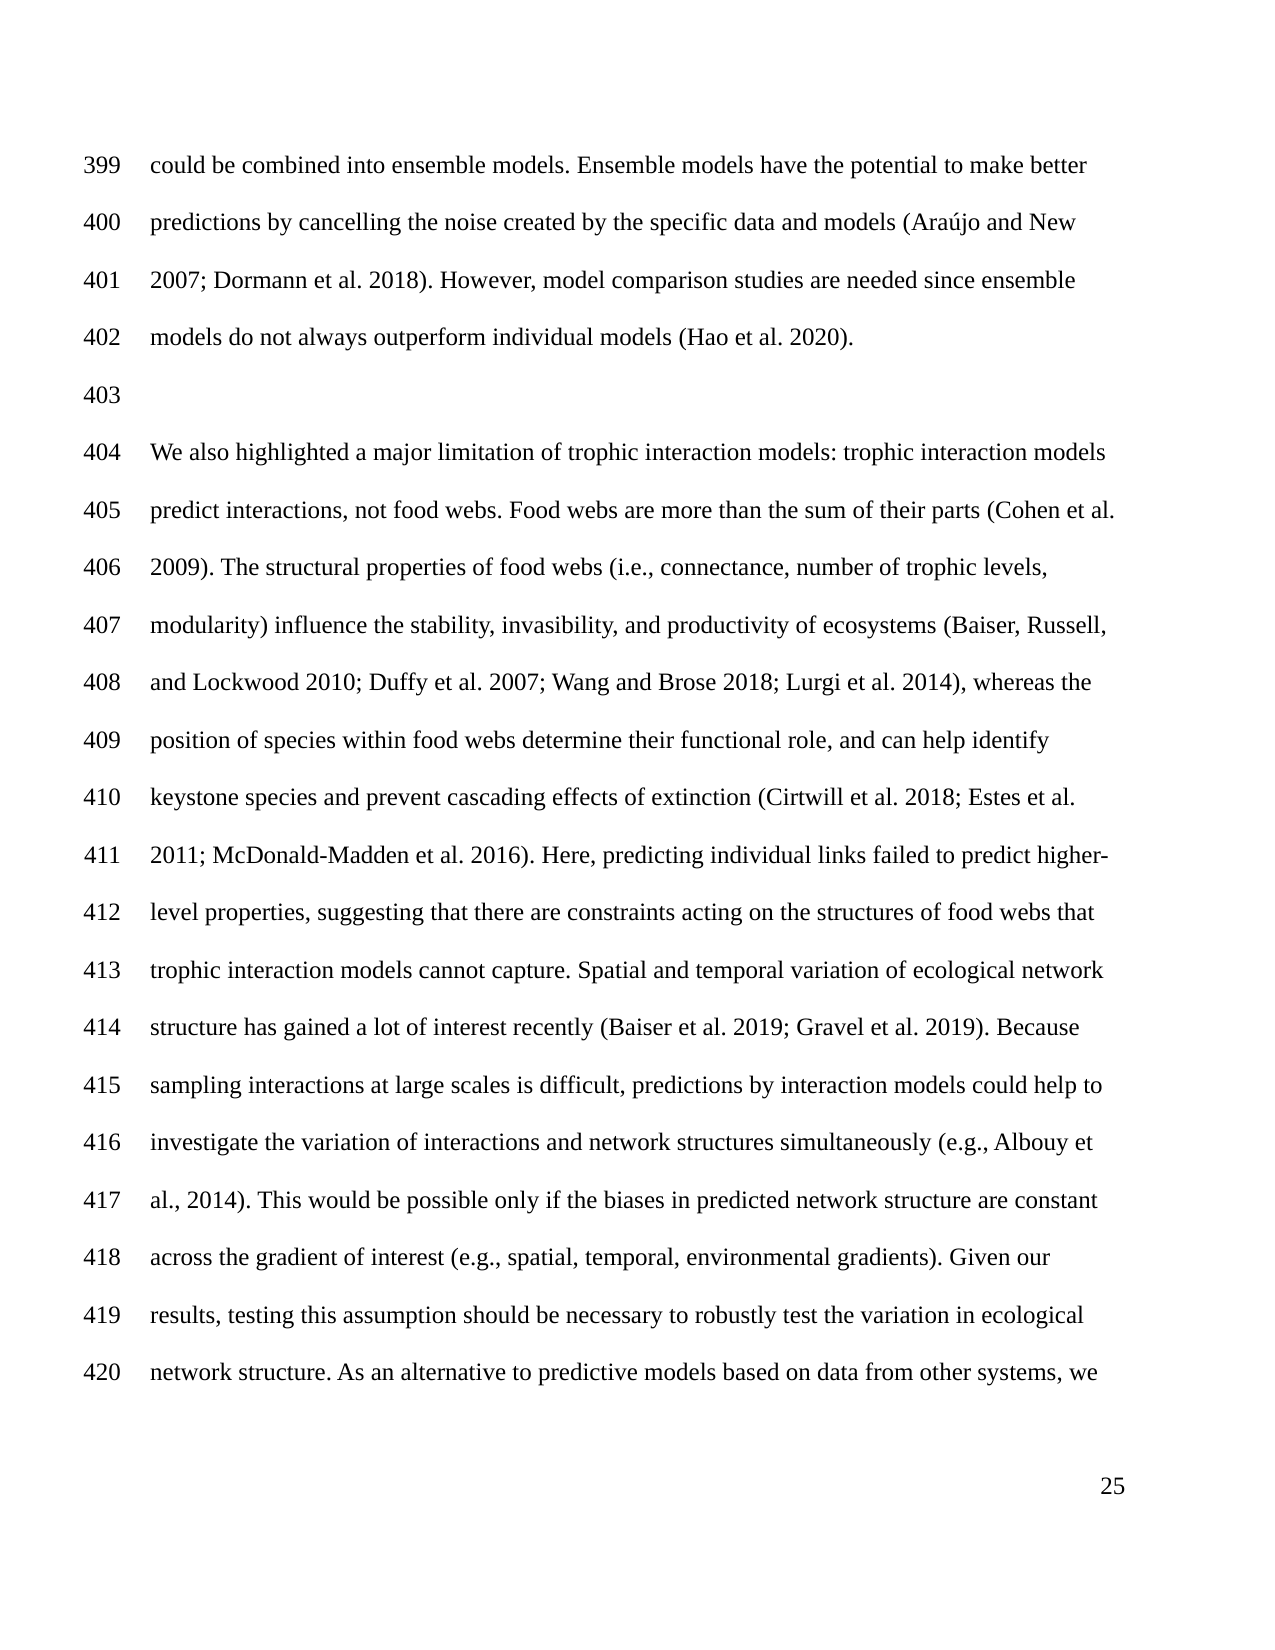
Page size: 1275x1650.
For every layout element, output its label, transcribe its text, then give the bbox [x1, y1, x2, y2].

text could be combined into ensemble models. Ensemble models have the potential to make better predictions by cancelling the noise created by the specific data and models (Araújo and New 2007; Dormann et al. 2018). However, model comparison studies are needed since ensemble models do not always outperform individual models (Hao et al. 2020). [150, 150, 1125, 351]
text We also highlighted a major limitation of trophic interaction models: trophic interaction models predict interactions, not food webs. Food webs are more than the sum of their parts (Cohen et al. 2009). The structural properties of food webs (i.e., connectance, number of trophic levels, modularity) influence the stability, invasibility, and productivity of ecosystems (Baiser, Russell, and Lockwood 2010; Duffy et al. 2007; Wang and Brose 2018; Lurgi et al. 2014), whereas the position of species within food webs determine their functional role, and can help identify keystone species and prevent cascading effects of extinction (Cirtwill et al. 2018; Estes et al. 2011; McDonald-Madden et al. 2016). Here, predicting individual links failed to predict higher-level properties, suggesting that there are constraints acting on the structures of food webs that trophic interaction models cannot capture. Spatial and temporal variation of ecological network structure has gained a lot of interest recently (Baiser et al. 2019; Gravel et al. 2019). Because sampling interactions at large scales is difficult, predictions by interaction models could help to investigate the variation of interactions and network structures simultaneously (e.g., Albouy et al., 2014). This would be possible only if the biases in predicted network structure are constant across the gradient of interest (e.g., spatial, temporal, environmental gradients). Given our results, testing this assumption should be necessary to robustly test the variation in ecological network structure. As an alternative to predictive models based on data from other systems, we [150, 437, 1125, 1386]
